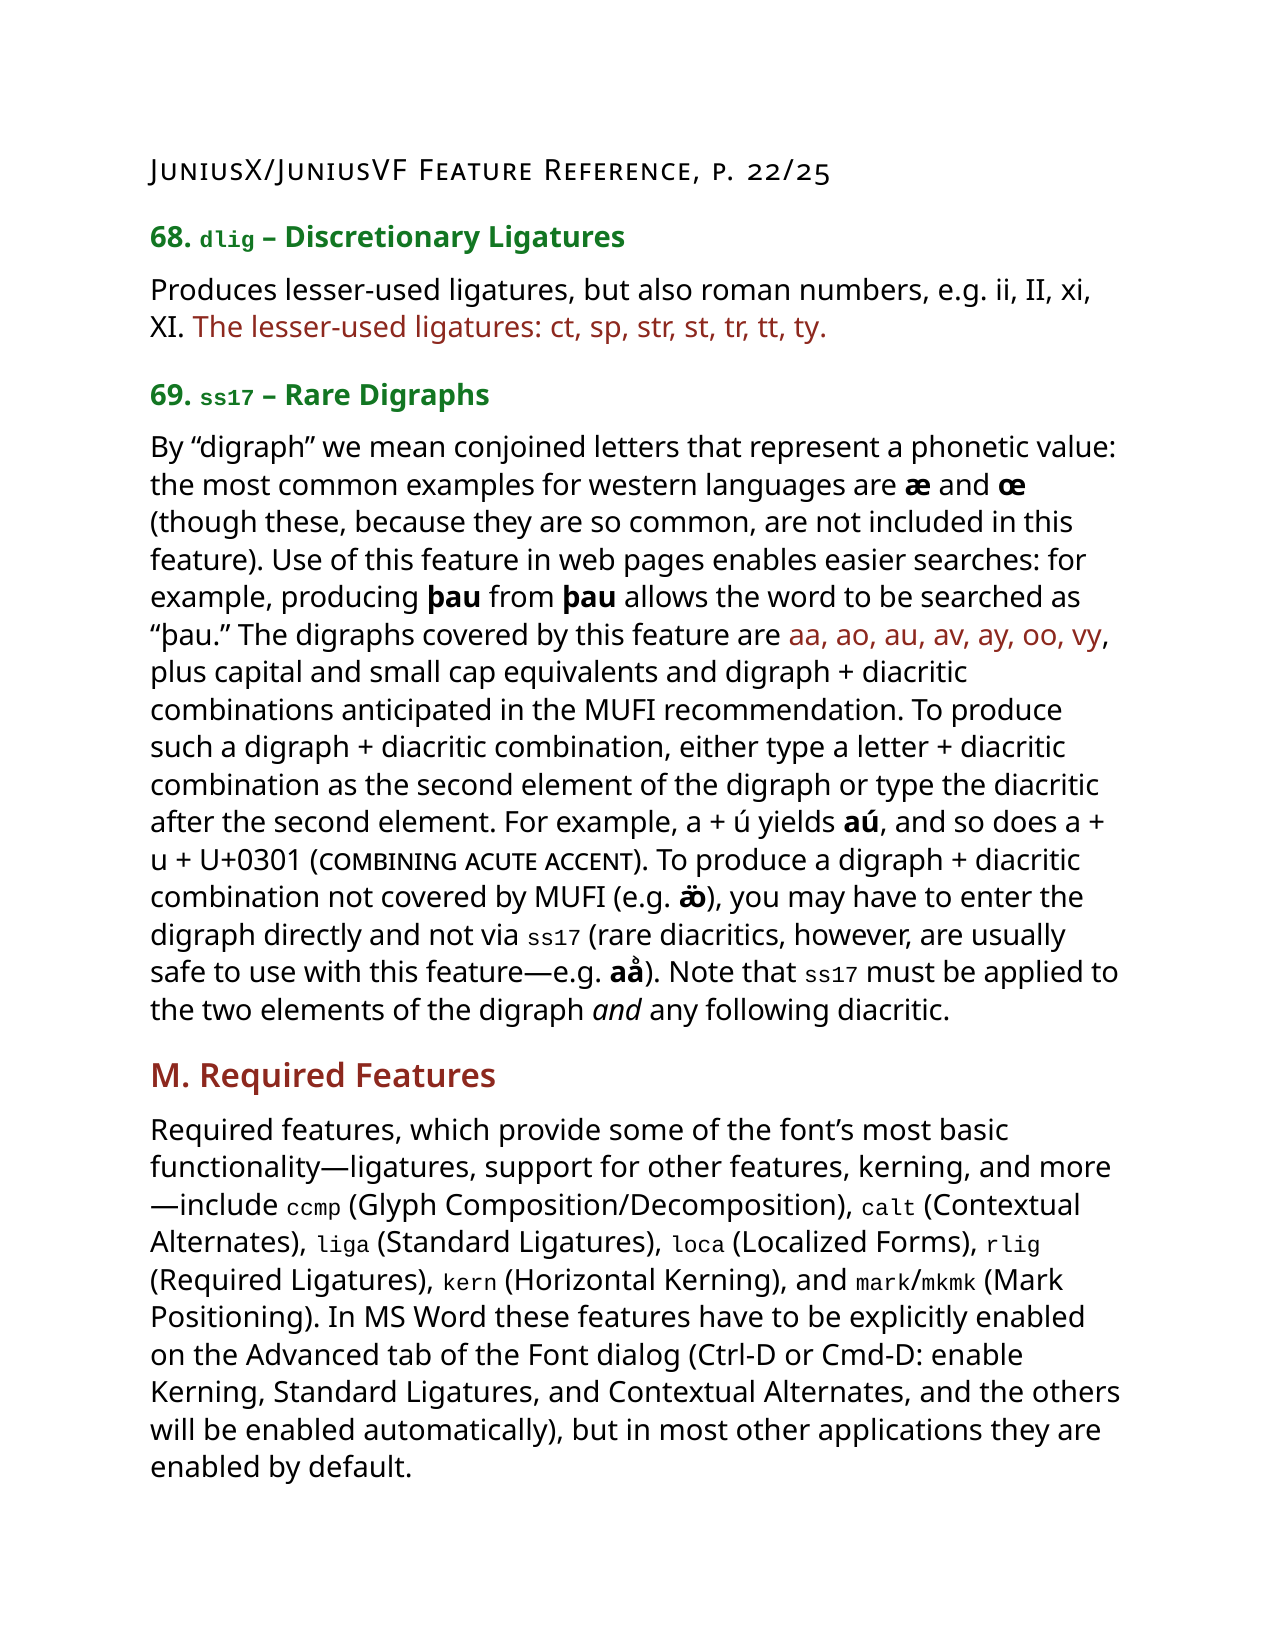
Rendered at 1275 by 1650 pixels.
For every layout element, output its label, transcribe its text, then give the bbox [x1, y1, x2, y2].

subtitle 68. dlig – Discretionary Ligatures [150, 217, 1125, 255]
text Produces lesser-used ligatures, but also roman numbers, e.g. ii, II, xi, XI. The lesser-used ligatures: ct, sp, str, st, tr, tt, ty. [150, 270, 1125, 345]
text Required features, which provide some of the font’s most basic functionality—ligatures, support for other features, kerning, and more—include ccmp (Glyph Composition/Decomposition), calt (Contextual Alternates), liga (Standard Ligatures), loca (Localized Forms), rlig (Required Ligatures), kern (Horizontal Kerning), and mark/mkmk (Mark Positioning). In MS Word these features have to be explicitly enabled on the Advanced tab of the Font dialog (Ctrl-D or Cmd-D: enable Kerning, Standard Ligatures, and Contextual Alternates, and the others will be enabled automatically), but in most other applications they are enabled by default. [150, 1110, 1125, 1485]
text By “digraph” we mean conjoined letters that represent a phonetic value: the most common examples for western languages are æ and œ (though these, because they are so common, are not included in this feature). Use of this feature in web pages enables easier searches: for example, producing þau from þau allows the word to be searched as “þau.” The digraphs covered by this feature are aa, ao, au, av, ay, oo, vy, plus capital and small cap equivalents and digraph + diacritic combinations anticipated in the MUFI recommendation. To produce such a digraph + diacritic combination, either type a letter + diacritic combination as the second element of the digraph or type the diacritic after the second element. For example, a + ú yields aú, and so does a + u + U+0301 (combining acute accent). To produce a digraph + diacritic combination not covered by MUFI (e.g. ꜵ̈), you may have to enter the digraph directly and not via ss17 (rare diacritics, however, are usually safe to use with this feature—e.g. aaᷘ). Note that ss17 must be applied to the two elements of the digraph and any following diacritic. [150, 427, 1125, 1027]
subtitle M. Required Features [150, 1057, 1125, 1095]
subtitle 69. ss17 – Rare Digraphs [150, 375, 1125, 412]
